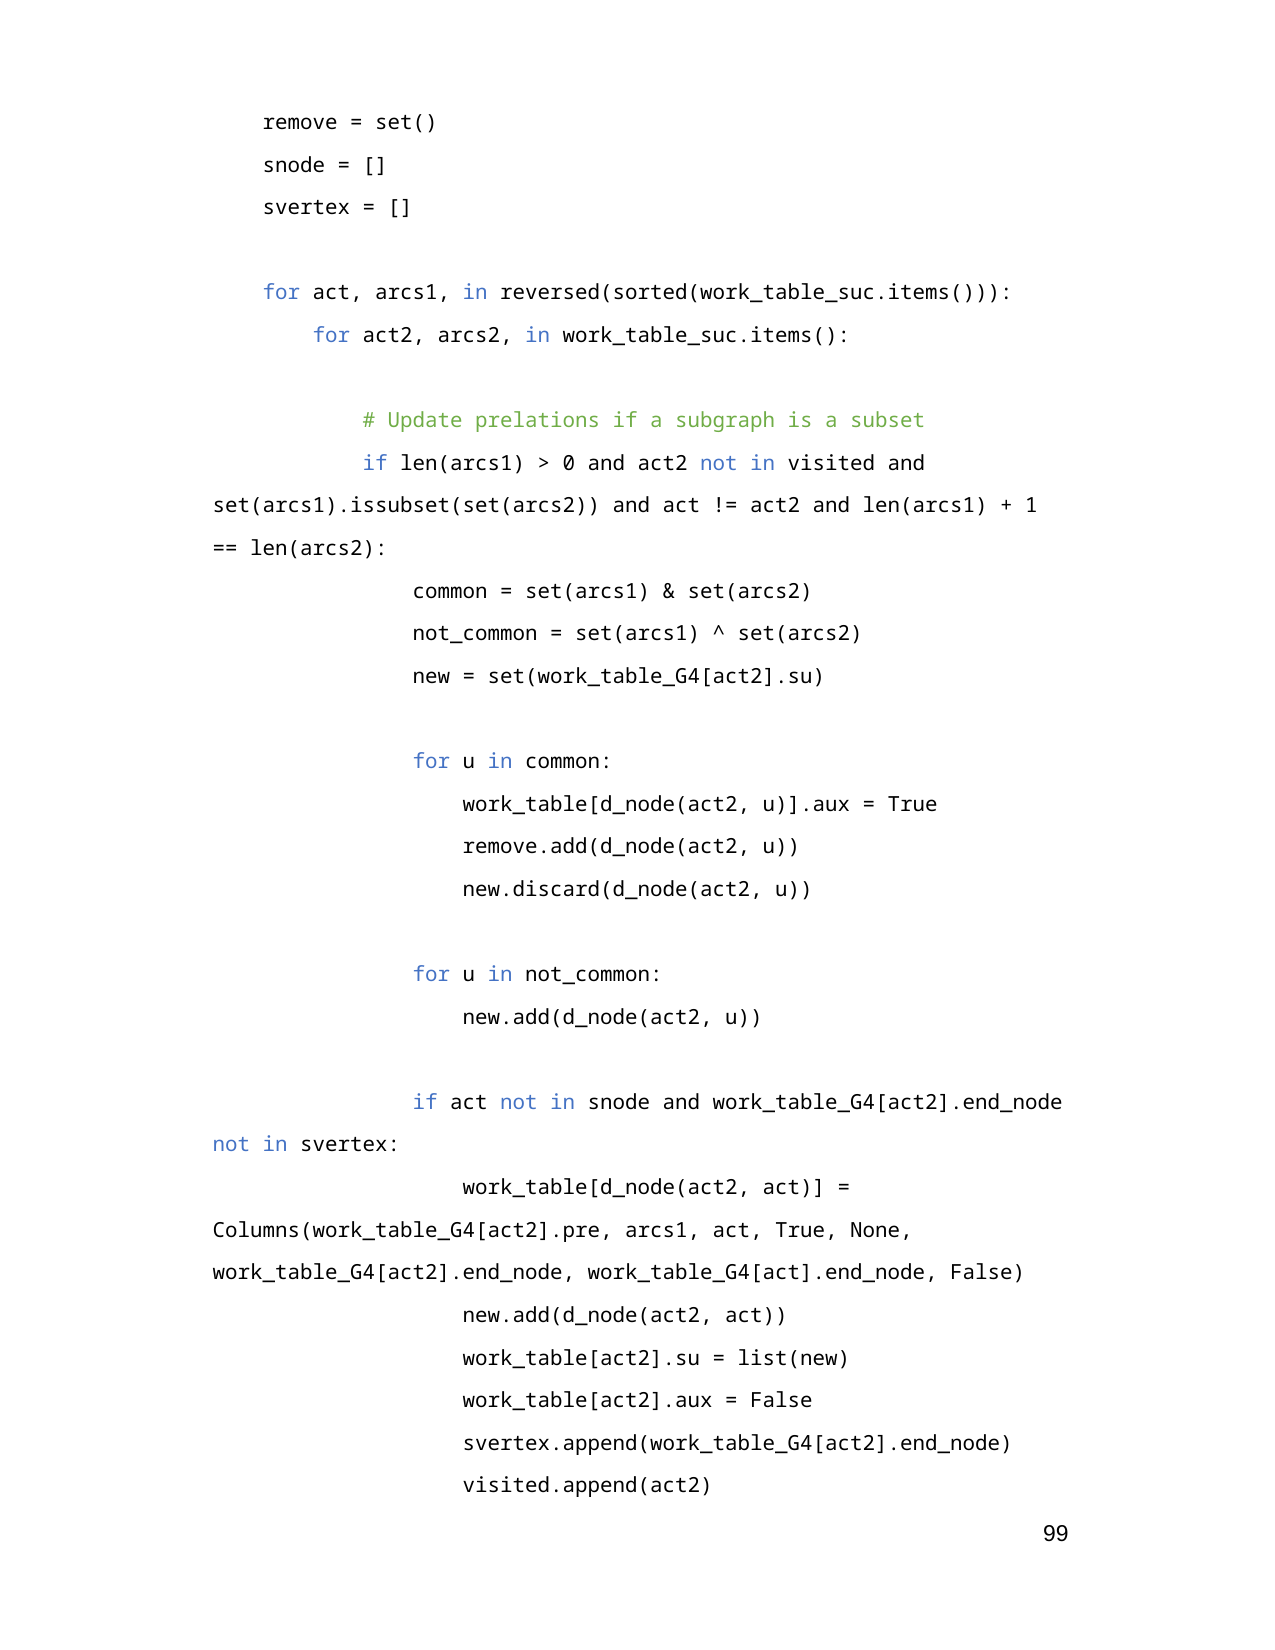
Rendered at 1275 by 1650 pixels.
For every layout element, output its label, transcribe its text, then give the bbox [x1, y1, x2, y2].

table_header remove = set() snode = [] svertex = [] for act, arcs1, in reversed(sorted(work_table_suc.items())): for act2, arcs2, in work_table_suc.items(): # Update prelations if a subgraph is a subset if len(arcs1) > 0 and act2 not in visited and set(arcs1).issubset(set(arcs2)) and act != act2 and len(arcs1) + 1 == len(arcs2): common = set(arcs1) & set(arcs2) not_common = set(arcs1) ^ set(arcs2) new = set(work_table_G4[act2].su) for u in common: work_table[d_node(act2, u)].aux = True remove.add(d_node(act2, u)) new.discard(d_node(act2, u)) for u in not_common: new.add(d_node(act2, u)) if act not in snode and work_table_G4[act2].end_node not in svertex: work_table[d_node(act2, act)] = Columns(work_table_G4[act2].pre, arcs1, act, True, None, work_table_G4[act2].end_node, work_table_G4[act].end_node, False) new.add(d_node(act2, act)) work_table[act2].su = list(new) work_table[act2].aux = False svertex.append(work_table_G4[act2].end_node) visited.append(act2) [207, 101, 1078, 1517]
